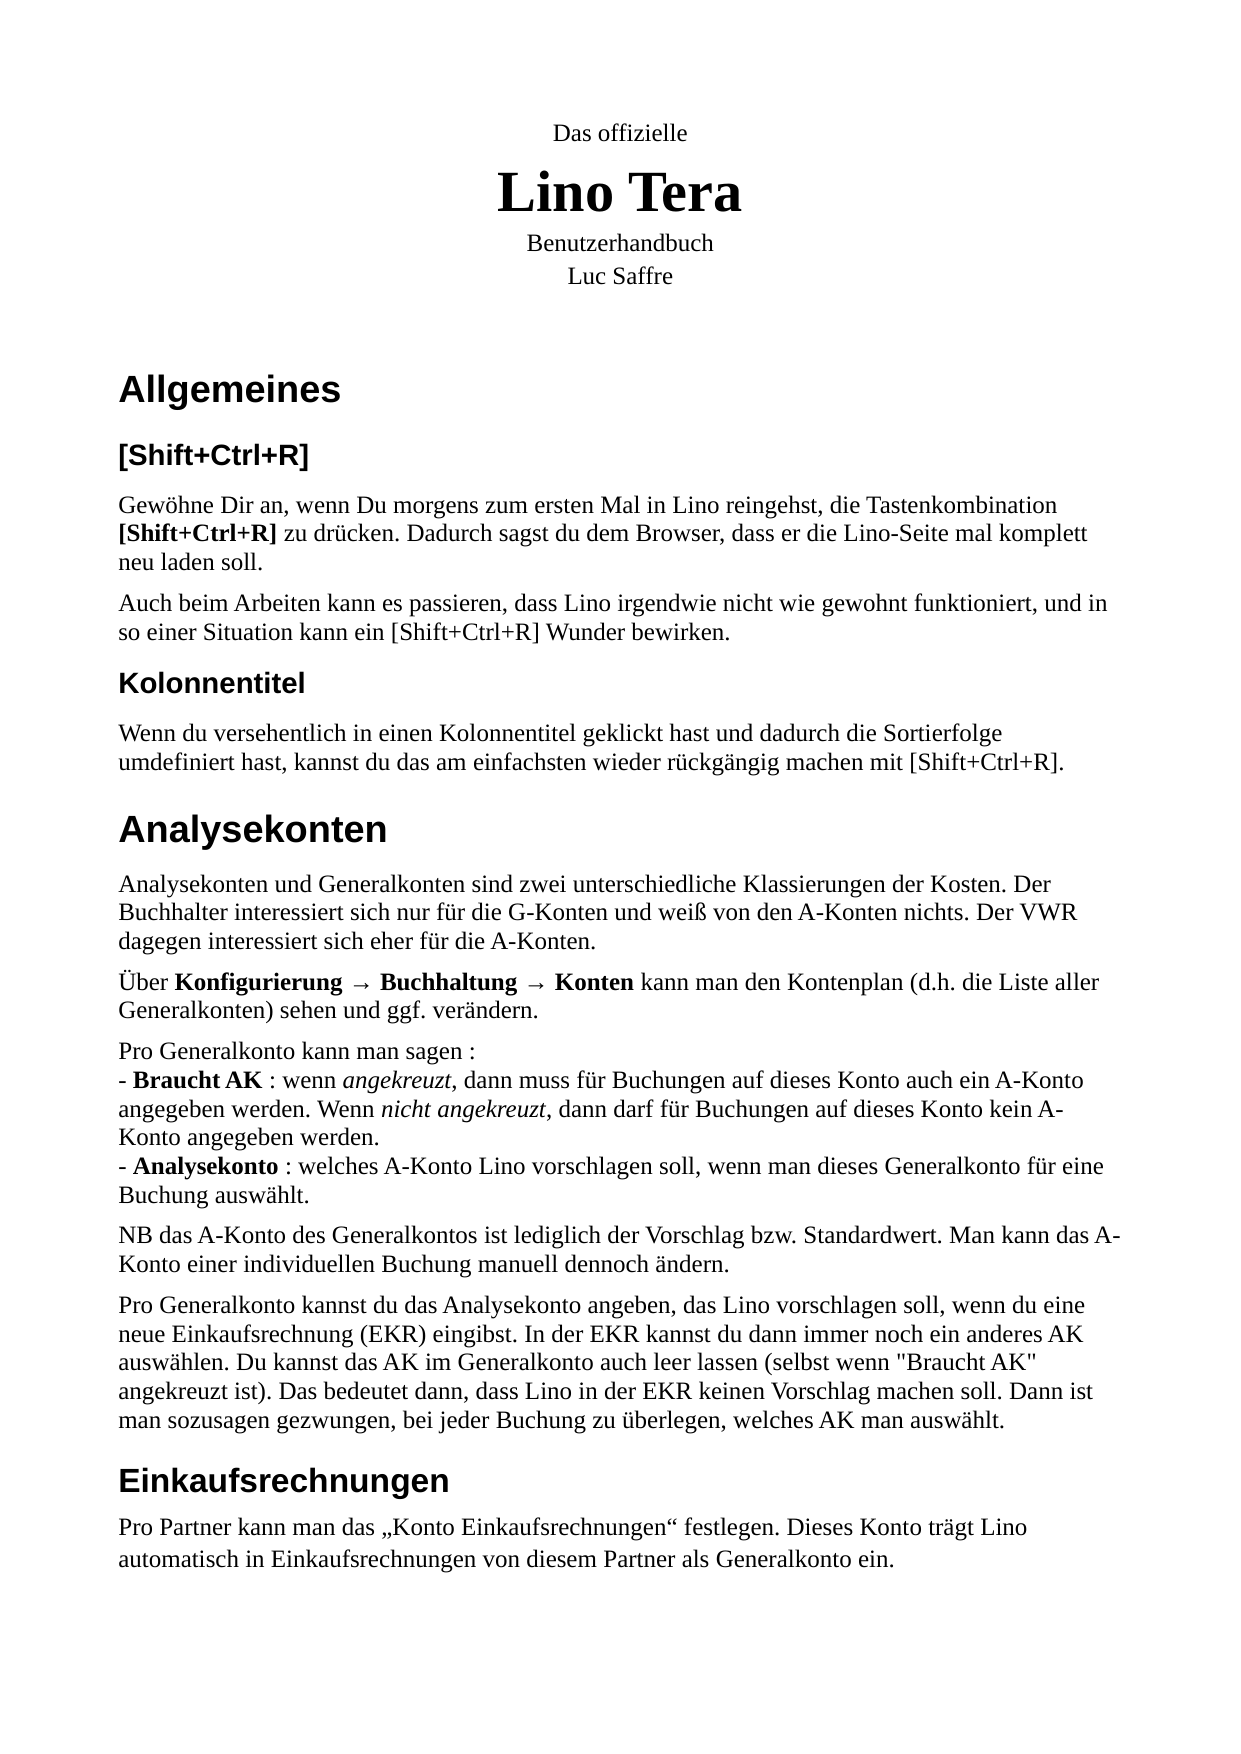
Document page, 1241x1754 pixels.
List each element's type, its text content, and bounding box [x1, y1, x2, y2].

subtitle Kolonnentitel [118, 666, 1122, 700]
subtitle Analysekonten [118, 807, 1122, 850]
text Analysekonten und Generalkonten sind zwei unterschiedliche Klassierungen der Kosten. Der Buchhalter interessiert sich nur für die G-Konten und weiß von den A-Konten nichts. Der VWR dagegen interessiert sich eher für die A-Konten. [118, 869, 1122, 955]
text Pro Generalkonto kannst du das Analysekonto angeben, das Lino vorschlagen soll, wenn du eine neue Einkaufsrechnung (EKR) eingibst. In der EKR kannst du dann immer noch ein anderes AK auswählen. Du kannst das AK im Generalkonto auch leer lassen (selbst wenn "Braucht AK" angekreuzt ist). Das bedeutet dann, dass Lino in der EKR keinen Vorschlag machen soll. Dann ist man sozusagen gezwungen, bei jeder Buchung zu überlegen, welches AK man auswählt. [118, 1290, 1122, 1434]
text Über Konfigurierung → Buchhaltung → Konten kann man den Kontenplan (d.h. die Liste aller Generalkonten) sehen und ggf. verändern. [118, 967, 1122, 1024]
text NB das A-Konto des Generalkontos ist lediglich der Vorschlag bzw. Standardwert. Man kann das A-Konto einer individuellen Buchung manuell dennoch ändern. [118, 1221, 1122, 1278]
subtitle Allgemeines [118, 367, 1122, 411]
text Pro Partner kann man das „Konto Einkaufsrechnungen“ festlegen. Dieses Konto trägt Lino automatisch in Einkaufsrechnungen von diesem Partner als Generalkonto ein. [118, 1512, 1122, 1573]
text Das offizielle Lino Tera Benutzerhandbuch Luc Saffre [118, 118, 1122, 323]
subtitle Einkaufsrechnungen [118, 1460, 1122, 1499]
text Pro Generalkonto kann man sagen : - Braucht AK : wenn angekreuzt, dann muss für Buchungen auf dieses Konto auch ein A-Konto angegeben werden. Wenn nicht angekreuzt, dann darf für Buchungen auf dieses Konto kein A-Konto angegeben werden. - Analysekonto : welches A-Konto Lino vorschlagen soll, wenn man dieses Generalkonto für eine Buchung auswählt. [118, 1036, 1122, 1209]
text Wenn du versehentlich in einen Kolonnentitel geklickt hast und dadurch die Sortierfolge umdefiniert hast, kannst du das am einfachsten wieder rückgängig machen mit [Shift+Ctrl+R]. [118, 718, 1122, 776]
subtitle [Shift+Ctrl+R] [118, 438, 1122, 471]
text Gewöhne Dir an, wenn Du morgens zum ersten Mal in Lino reingehst, die Tastenkombination [Shift+Ctrl+R] zu drücken. Dadurch sagst du dem Browser, dass er die Lino-Seite mal komplett neu laden soll. [118, 490, 1122, 576]
text Auch beim Arbeiten kann es passieren, dass Lino irgendwie nicht wie gewohnt funktioniert, und in so einer Situation kann ein [Shift+Ctrl+R] Wunder bewirken. [118, 588, 1122, 645]
